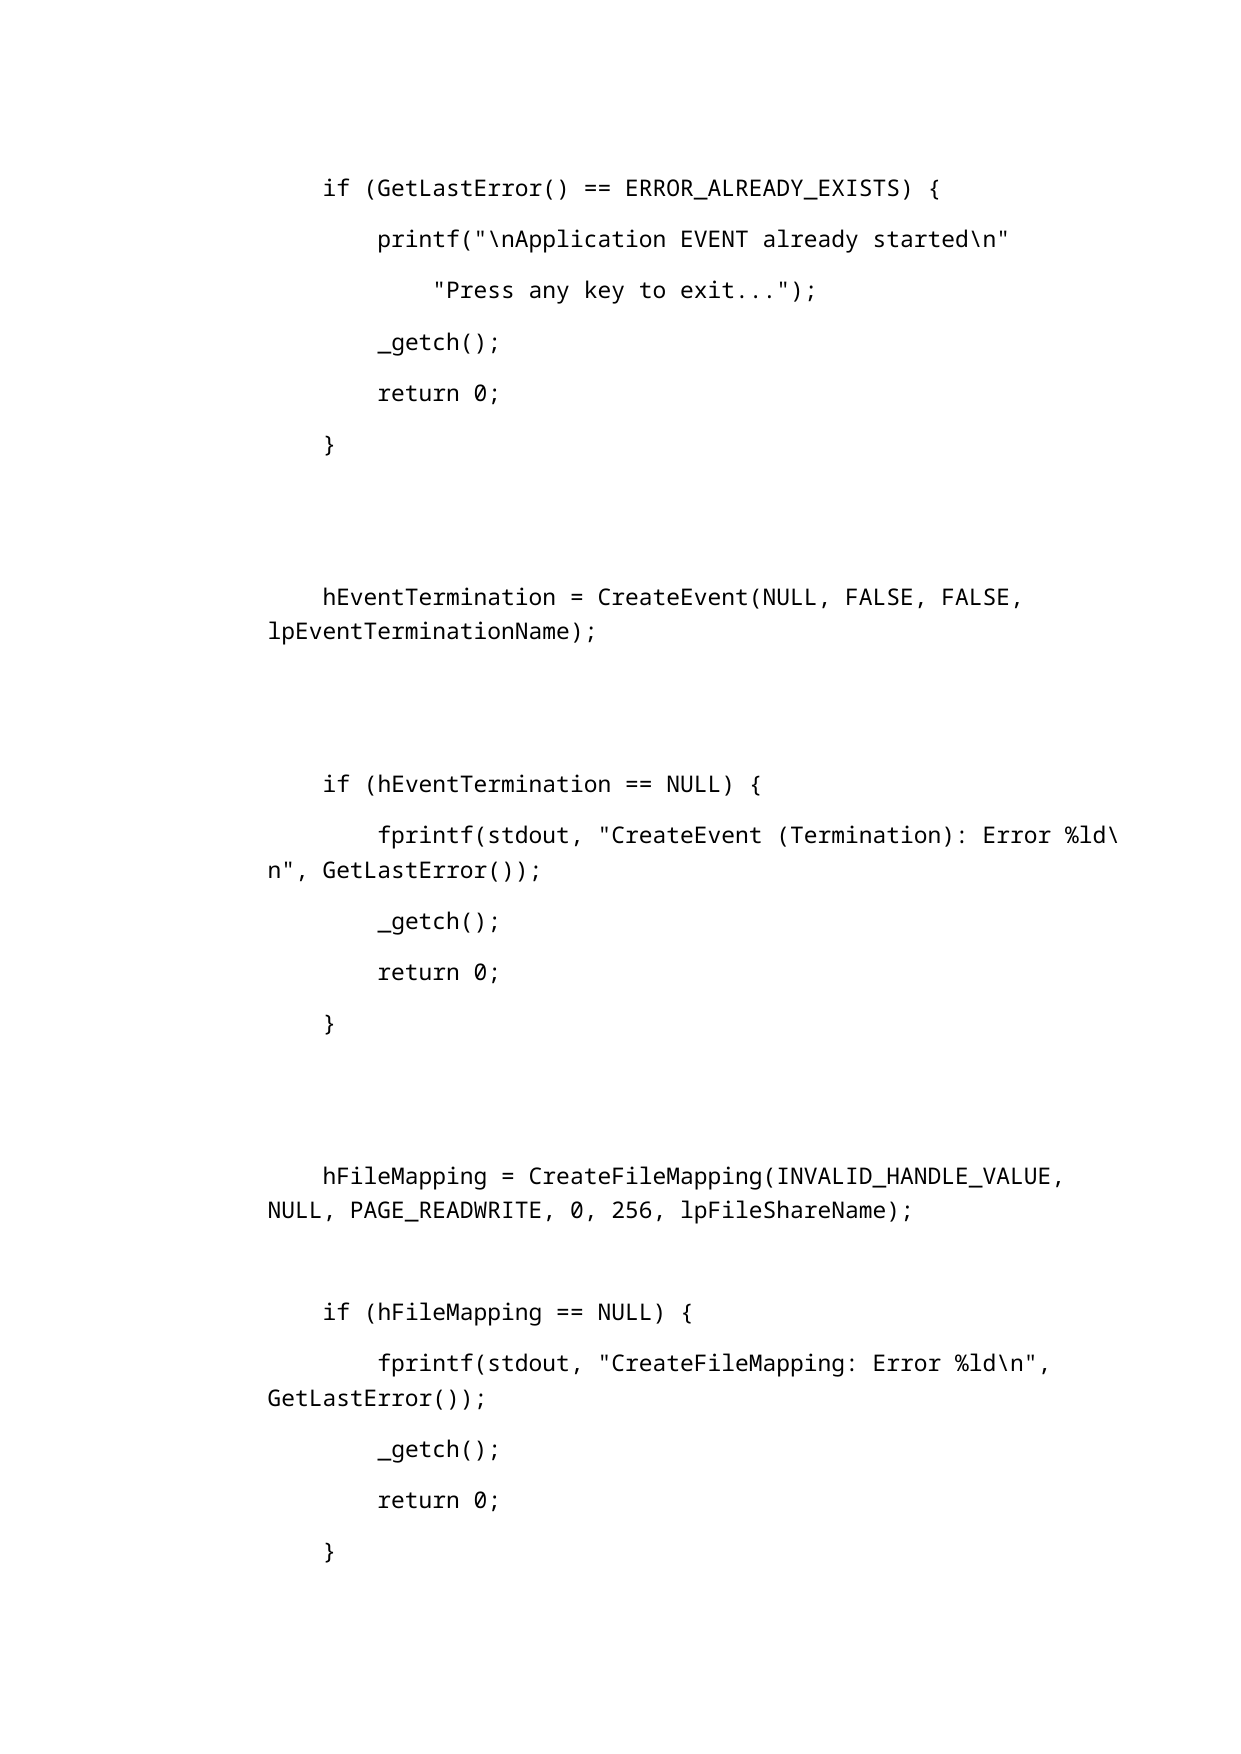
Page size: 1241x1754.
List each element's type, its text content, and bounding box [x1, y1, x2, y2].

table_cell printf("\nApplication EVENT already started\n" [252, 220, 1153, 271]
table_cell [252, 1242, 1153, 1293]
table_cell [107, 901, 252, 952]
table_cell [107, 1242, 252, 1293]
table_cell if (hFileMapping == NULL) { [252, 1293, 1153, 1344]
table_cell [107, 475, 252, 577]
table_cell if (GetLastError() == ERROR_ALREADY_EXISTS) { [252, 169, 1153, 220]
table_cell } [252, 1532, 1153, 1583]
table_cell [107, 220, 252, 271]
table_cell return 0; [252, 1481, 1153, 1532]
table_cell [252, 118, 1153, 169]
table_cell [107, 1004, 252, 1054]
table_cell [252, 475, 1153, 577]
table_cell [107, 1583, 252, 1634]
table_cell [107, 953, 252, 1003]
table_cell } [252, 1004, 1153, 1054]
table_cell [252, 663, 1153, 765]
table_cell [107, 1157, 252, 1242]
table_cell [107, 1293, 252, 1344]
table_cell [107, 373, 252, 424]
table_cell hFileMapping = CreateFileMapping(INVALID_HANDLE_VALUE, NULL, PAGE_READWRITE, 0, 256, lpFileShareName); [252, 1157, 1153, 1242]
table_cell hEventTermination = CreateEvent(NULL, FALSE, FALSE, lpEventTerminationName); [252, 578, 1153, 663]
table_cell } [252, 424, 1153, 475]
table_cell [107, 1532, 252, 1583]
table_cell fprintf(stdout, "CreateEvent (Termination): Error %ld\n", GetLastError()); [252, 816, 1153, 901]
table_cell [107, 578, 252, 663]
table_cell _getch(); [252, 901, 1153, 952]
table_cell [107, 1481, 252, 1532]
table_cell [107, 1430, 252, 1481]
table_cell "Press any key to exit..."); [252, 271, 1153, 322]
table_cell [252, 1583, 1153, 1634]
table_cell [107, 663, 252, 765]
table_cell return 0; [252, 953, 1153, 1003]
table_cell [107, 424, 252, 475]
table_cell [107, 1344, 252, 1429]
table_cell [107, 322, 252, 373]
table_cell if (hEventTermination == NULL) { [252, 765, 1153, 816]
table_cell [107, 816, 252, 901]
table_cell [107, 765, 252, 816]
table_cell [107, 118, 252, 169]
table_cell [252, 1055, 1153, 1157]
table_cell _getch(); [252, 322, 1153, 373]
table_cell fprintf(stdout, "CreateFileMapping: Error %ld\n", GetLastError()); [252, 1344, 1153, 1429]
table_cell [107, 1055, 252, 1157]
table_cell _getch(); [252, 1430, 1153, 1481]
table_cell [107, 271, 252, 322]
table_cell [107, 169, 252, 220]
table_cell return 0; [252, 373, 1153, 424]
